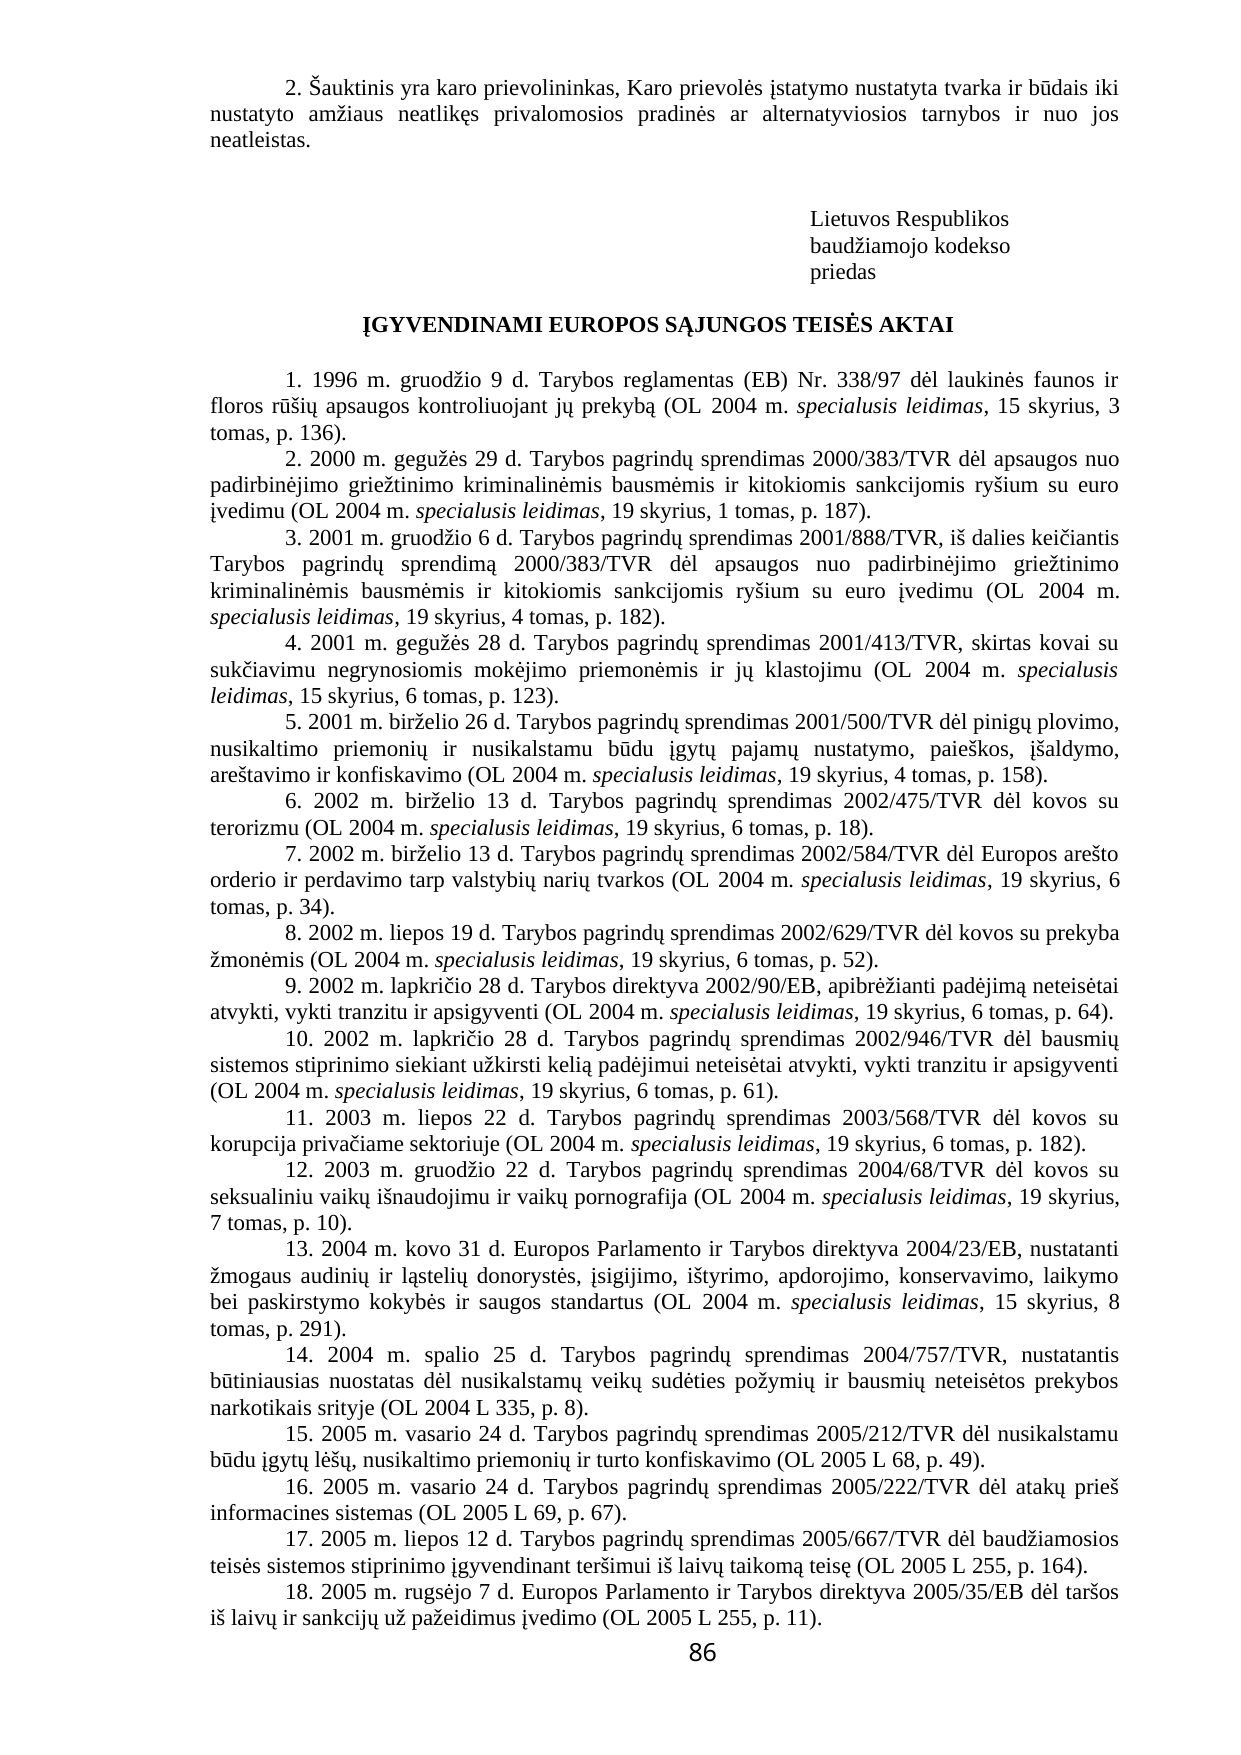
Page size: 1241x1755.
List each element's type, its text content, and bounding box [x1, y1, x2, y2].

text priedas [210, 258, 1120, 284]
text 8. 2002 m. liepos 19 d. Tarybos pagrindų sprendimas 2002/629/TVR dėl kovos su prekyba žmonėmis (OL 2004 m. specialusis leidimas, 19 skyrius, 6 tomas, p. 52). [210, 919, 1120, 972]
text baudžiamojo kodekso [210, 232, 1120, 258]
text 9. 2002 m. lapkričio 28 d. Tarybos direktyva 2002/90/EB, apibrėžianti padėjimą neteisėtai atvykti, vykti tranzitu ir apsigyventi (OL 2004 m. specialusis leidimas, 19 skyrius, 6 tomas, p. 64). [210, 972, 1120, 1025]
text 7. 2002 m. birželio 13 d. Tarybos pagrindų sprendimas 2002/584/TVR dėl Europos arešto orderio ir perdavimo tarp valstybių narių tvarkos (OL 2004 m. specialusis leidimas, 19 skyrius, 6 tomas, p. 34). [210, 840, 1120, 919]
text 16. 2005 m. vasario 24 d. Tarybos pagrindų sprendimas 2005/222/TVR dėl atakų prieš informacines sistemas (OL 2005 L 69, p. 67). [210, 1473, 1120, 1525]
text 1. 1996 m. gruodžio 9 d. Tarybos reglamentas (EB) Nr. 338/97 dėl laukinės faunos ir floros rūšių apsaugos kontroliuojant jų prekybą (OL 2004 m. specialusis leidimas, 15 skyrius, 3 tomas, p. 136). [210, 366, 1120, 445]
text 14. 2004 m. spalio 25 d. Tarybos pagrindų sprendimas 2004/757/TVR, nustatantis būtiniausias nuostatas dėl nusikalstamų veikų sudėties požymių ir bausmių neteisėtos prekybos narkotikais srityje (OL 2004 L 335, p. 8). [210, 1341, 1120, 1420]
text Lietuvos Respublikos [210, 205, 1120, 232]
text 2. Šauktinis yra karo prievolininkas, Karo prievolės įstatymo nustatyta tvarka ir būdais iki nustatyto amžiaus neatlikęs privalomosios pradinės ar alternatyviosios tarnybos ir nuo jos neatleistas. [210, 73, 1120, 153]
text 12. 2003 m. gruodžio 22 d. Tarybos pagrindų sprendimas 2004/68/TVR dėl kovos su seksualiniu vaikų išnaudojimu ir vaikų pornografija (OL 2004 m. specialusis leidimas, 19 skyrius, 7 tomas, p. 10). [210, 1156, 1120, 1236]
text 5. 2001 m. birželio 26 d. Tarybos pagrindų sprendimas 2001/500/TVR dėl pinigų plovimo, nusikaltimo priemonių ir nusikalstamu būdu įgytų pajamų nustatymo, paieškos, įšaldymo, areštavimo ir konfiskavimo (OL 2004 m. specialusis leidimas, 19 skyrius, 4 tomas, p. 158). [210, 708, 1120, 787]
text 10. 2002 m. lapkričio 28 d. Tarybos pagrindų sprendimas 2002/946/TVR dėl bausmių sistemos stiprinimo siekiant užkirsti kelią padėjimui neteisėtai atvykti, vykti tranzitu ir apsigyventi (OL 2004 m. specialusis leidimas, 19 skyrius, 6 tomas, p. 61). [210, 1025, 1120, 1104]
text 3. 2001 m. gruodžio 6 d. Tarybos pagrindų sprendimas 2001/888/TVR, iš dalies keičiantis Tarybos pagrindų sprendimą 2000/383/TVR dėl apsaugos nuo padirbinėjimo griežtinimo kriminalinėmis bausmėmis ir kitokiomis sankcijomis ryšium su euro įvedimu (OL 2004 m. specialusis leidimas, 19 skyrius, 4 tomas, p. 182). [210, 524, 1120, 629]
text 2. 2000 m. gegužės 29 d. Tarybos pagrindų sprendimas 2000/383/TVR dėl apsaugos nuo padirbinėjimo griežtinimo kriminalinėmis bausmėmis ir kitokiomis sankcijomis ryšium su euro įvedimu (OL 2004 m. specialusis leidimas, 19 skyrius, 1 tomas, p. 187). [210, 445, 1120, 524]
text 18. 2005 m. rugsėjo 7 d. Europos Parlamento ir Tarybos direktyva 2005/35/EB dėl taršos iš laivų ir sankcijų už pažeidimus įvedimo (OL 2005 L 255, p. 11). [210, 1578, 1120, 1631]
text 4. 2001 m. gegužės 28 d. Tarybos pagrindų sprendimas 2001/413/TVR, skirtas kovai su sukčiavimu negrynosiomis mokėjimo priemonėmis ir jų klastojimu (OL 2004 m. specialusis leidimas, 15 skyrius, 6 tomas, p. 123). [210, 629, 1120, 708]
subtitle ĮGYVENDINAMI EUROPOS SĄJUNGOS TEISĖS AKTAI [210, 311, 1106, 337]
text 15. 2005 m. vasario 24 d. Tarybos pagrindų sprendimas 2005/212/TVR dėl nusikalstamu būdu įgytų lėšų, nusikaltimo priemonių ir turto konfiskavimo (OL 2005 L 68, p. 49). [210, 1420, 1120, 1473]
text 11. 2003 m. liepos 22 d. Tarybos pagrindų sprendimas 2003/568/TVR dėl kovos su korupcija privačiame sektoriuje (OL 2004 m. specialusis leidimas, 19 skyrius, 6 tomas, p. 182). [210, 1104, 1120, 1156]
text 13. 2004 m. kovo 31 d. Europos Parlamento ir Tarybos direktyva 2004/23/EB, nustatanti žmogaus audinių ir ląstelių donorystės, įsigijimo, ištyrimo, apdorojimo, konservavimo, laikymo bei paskirstymo kokybės ir saugos standartus (OL 2004 m. specialusis leidimas, 15 skyrius, 8 tomas, p. 291). [210, 1236, 1120, 1341]
text 6. 2002 m. birželio 13 d. Tarybos pagrindų sprendimas 2002/475/TVR dėl kovos su terorizmu (OL 2004 m. specialusis leidimas, 19 skyrius, 6 tomas, p. 18). [210, 787, 1120, 840]
text 17. 2005 m. liepos 12 d. Tarybos pagrindų sprendimas 2005/667/TVR dėl baudžiamosios teisės sistemos stiprinimo įgyvendinant teršimui iš laivų taikomą teisę (OL 2005 L 255, p. 164). [210, 1525, 1120, 1578]
